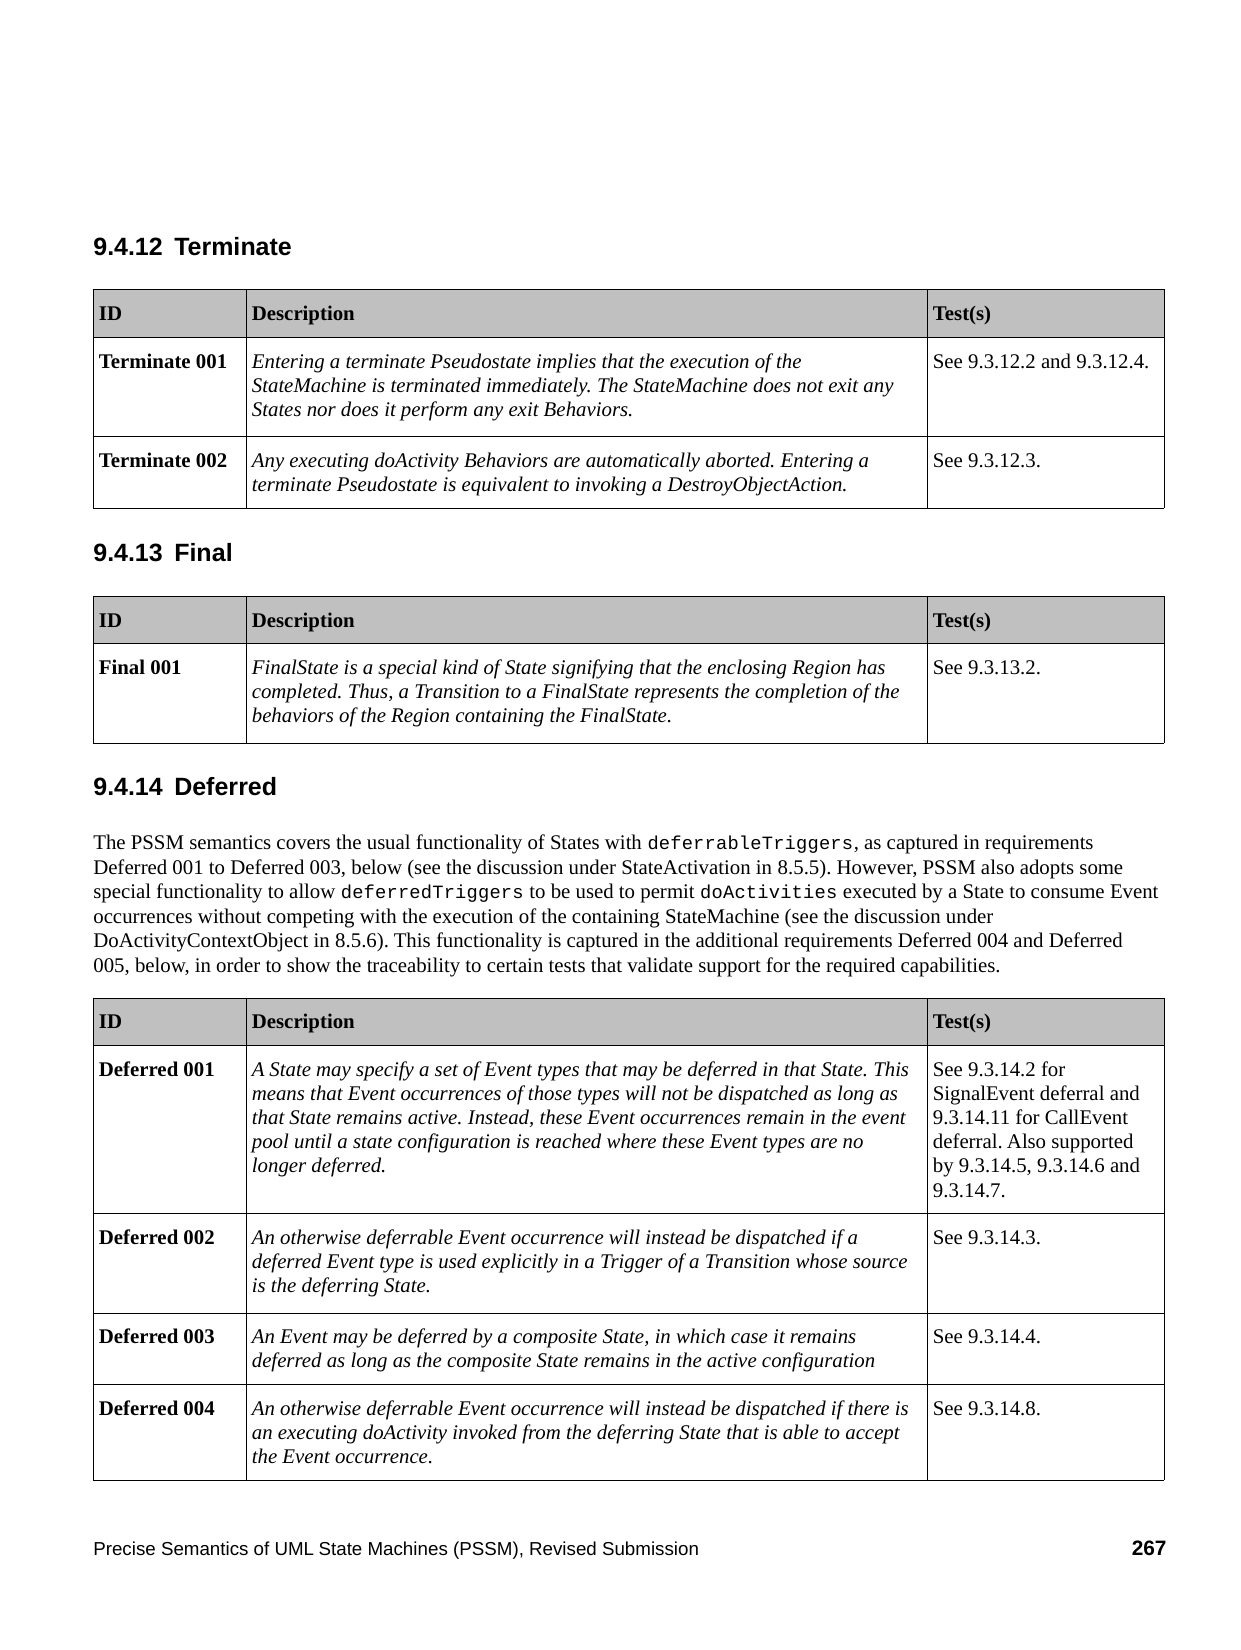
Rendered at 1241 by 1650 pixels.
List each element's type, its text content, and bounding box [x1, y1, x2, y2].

table_cell Entering a terminate Pseudostate implies that the execution of the StateMachine is terminated immediately. The StateMachine does not exit any States nor does it perform any exit Behaviors. [247, 338, 927, 436]
table_cell Terminate 001 [94, 338, 246, 436]
table_cell Deferred 003 [94, 1314, 246, 1384]
table_cell Final 001 [94, 644, 246, 742]
text The PSSM semantics covers the usual functionality of States with deferrableTriggers, as captured in requirements Deferred 001 to Deferred 003, below (see the discussion under StateActivation in 8.5.5). However, PSSM also adopts some special functionality to allow deferredTriggers to be used to permit doActivities executed by a State to consume Event occurrences without competing with the execution of the containing StateMachine (see the discussion under DoActivityContextObject in 8.5.6). This functionality is captured in the additional requirements Deferred 004 and Deferred 005, below, in order to show the traceability to certain tests that validate support for the required capabilities. [93, 830, 1164, 977]
table_cell An otherwise deferrable Event occurrence will instead be dispatched if a deferred Event type is used explicitly in a Trigger of a Transition whose source is the deferring State. [247, 1214, 927, 1312]
subtitle Terminate [93, 231, 1164, 260]
table_cell See 9.3.14.3. [928, 1214, 1164, 1312]
table_cell See 9.3.12.3. [928, 437, 1164, 508]
table_cell A State may specify a set of Event types that may be deferred in that State. This means that Event occurrences of those types will not be dispatched as long as that State remains active. Instead, these Event occurrences remain in the event pool until a state configuration is reached where these Event types are no longer deferred. [247, 1046, 927, 1213]
table_header Description [247, 290, 927, 337]
table_cell Deferred 002 [94, 1214, 246, 1312]
table_cell An Event may be deferred by a composite State, in which case it remains deferred as long as the composite State remains in the active configuration [247, 1314, 927, 1384]
table_header Description [247, 999, 927, 1045]
table_header ID [94, 597, 246, 643]
table_cell Deferred 004 [94, 1385, 246, 1480]
table_cell An otherwise deferrable Event occurrence will instead be dispatched if there is an executing doActivity invoked from the deferring State that is able to accept the Event occurrence. [247, 1385, 927, 1480]
table_cell See 9.3.12.2 and 9.3.12.4. [928, 338, 1164, 436]
table_cell FinalState is a special kind of State signifying that the enclosing Region has completed. Thus, a Transition to a FinalState represents the completion of the behaviors of the Region containing the FinalState. [247, 644, 927, 742]
table_cell See 9.3.14.2 for SignalEvent deferral and 9.3.14.11 for CallEvent deferral. Also supported by 9.3.14.5, 9.3.14.6 and 9.3.14.7. [928, 1046, 1164, 1213]
table_header ID [94, 290, 246, 337]
subtitle Deferred [93, 772, 1164, 801]
table_header Test(s) [928, 999, 1164, 1045]
table_cell Any executing doActivity Behaviors are automatically aborted. Entering a terminate Pseudostate is equivalent to invoking a DestroyObjectAction. [247, 437, 927, 508]
table_header Test(s) [928, 290, 1164, 337]
table_header ID [94, 999, 246, 1045]
table_header Description [247, 597, 927, 643]
table_cell See 9.3.14.4. [928, 1314, 1164, 1384]
table_header Test(s) [928, 597, 1164, 643]
subtitle Final [93, 537, 1164, 566]
table_cell Deferred 001 [94, 1046, 246, 1213]
table_cell Terminate 002 [94, 437, 246, 508]
table_cell See 9.3.14.8. [928, 1385, 1164, 1480]
table_cell See 9.3.13.2. [928, 644, 1164, 742]
